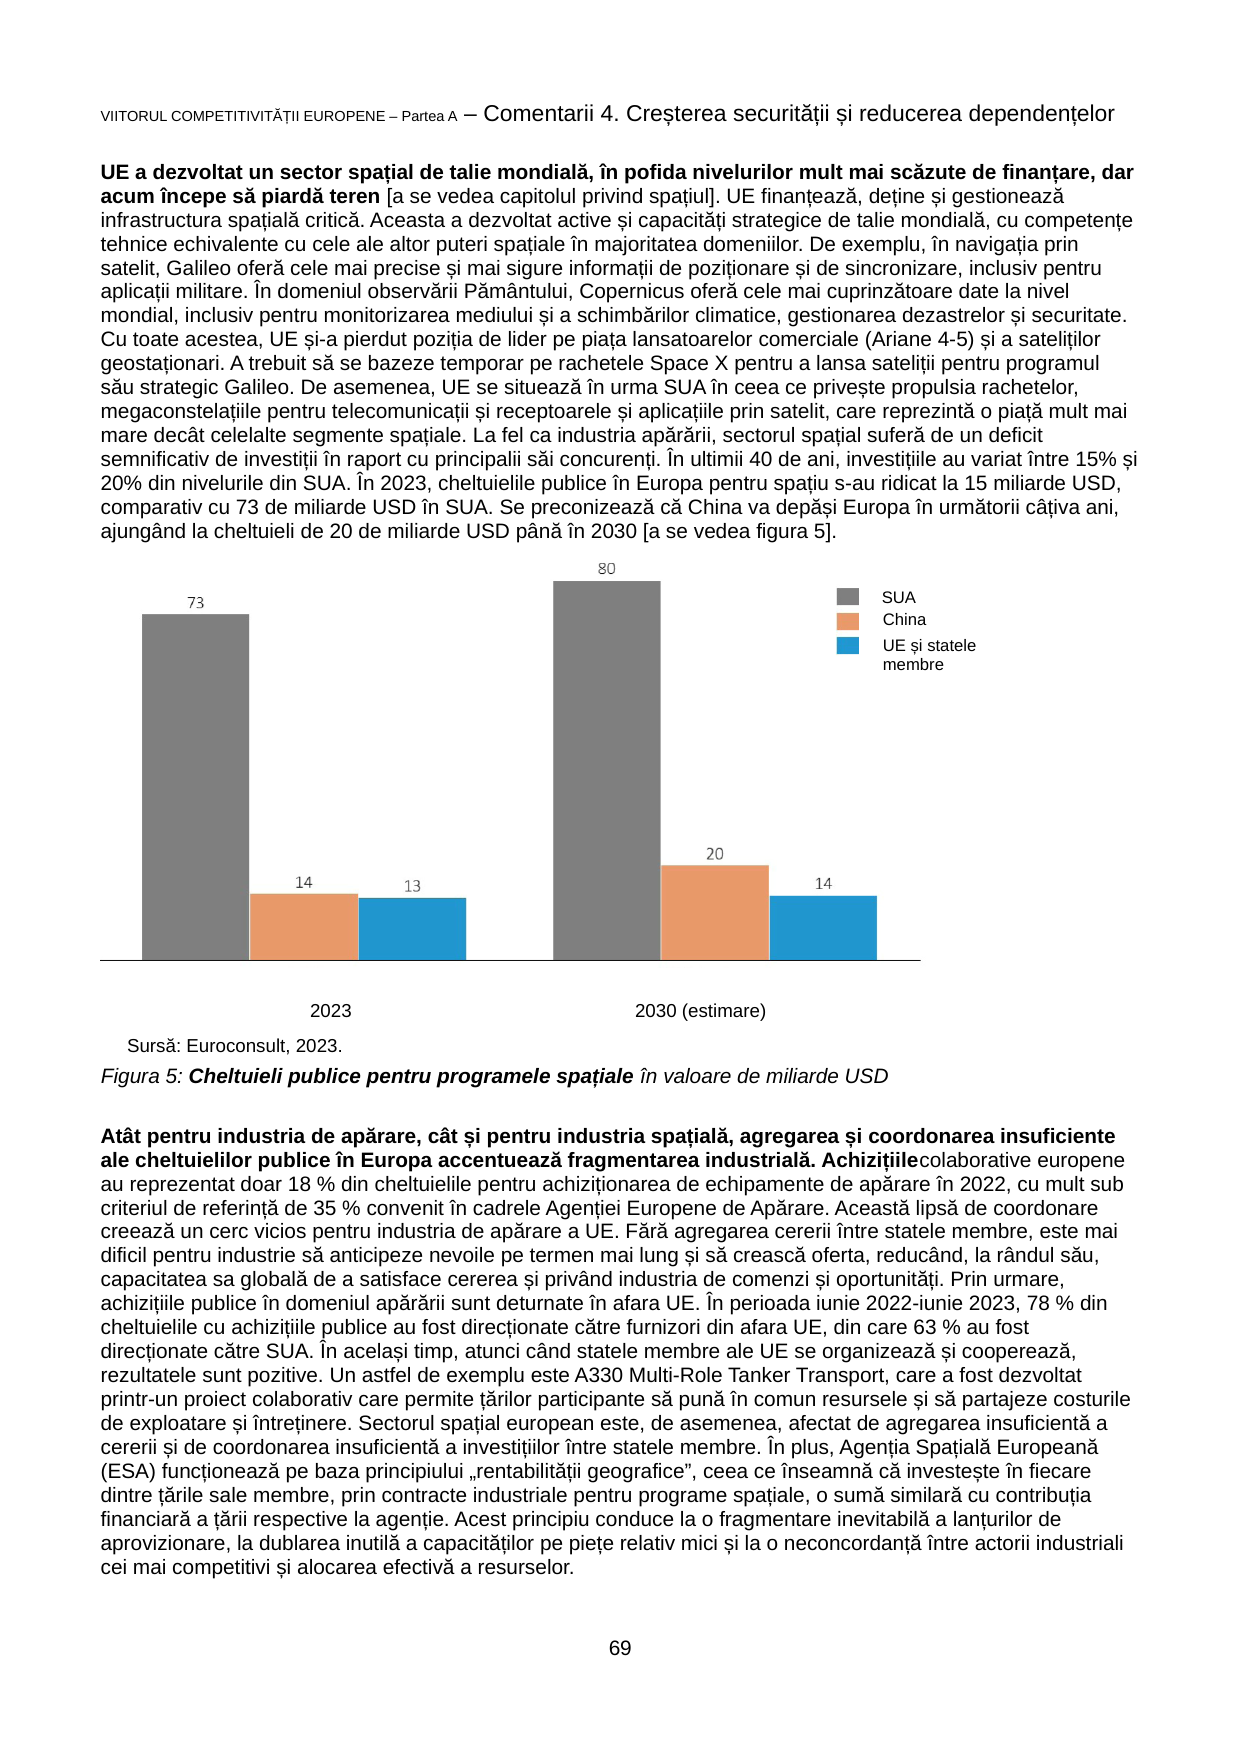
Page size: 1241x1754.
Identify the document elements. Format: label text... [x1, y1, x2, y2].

text Figura 5: Cheltuieli publice pentru programele spațiale în valoare de miliarde USD [101, 968, 1022, 1088]
picture [100, 555, 1004, 968]
text UE a dezvoltat un sector spațial de talie mondială, în pofida nivelurilor mult mai scăzute de finanțare, dar acum începe să piardă teren [a se vedea capitolul privind spațiul]. UE finanțează, deține și gestionează infrastructura spațială critică. Aceasta a dezvoltat active și capacități strategice de talie mondială, cu competențe tehnice echivalente cu cele ale altor puteri spațiale în majoritatea domeniilor. De exemplu, în navigația prin satelit, Galileo oferă cele mai precise și mai sigure informații de poziționare și de sincronizare, inclusiv pentru aplicații militare. În domeniul observării Pământului, Copernicus oferă cele mai cuprinzătoare date la nivel mondial, inclusiv pentru monitorizarea mediului și a schimbărilor climatice, gestionarea dezastrelor și securitate. Cu toate acestea, UE și-a pierdut poziția de lider pe piața lansatoarelor comerciale (Ariane 4-5) și a sateliților geostaționari. A trebuit să se bazeze temporar pe rachetele Space X pentru a lansa sateliții pentru programul său strategic Galileo. De asemenea, UE se situează în urma SUA în ceea ce privește propulsia rachetelor, megaconstelațiile pentru telecomunicații și receptoarele și aplicațiile prin satelit, care reprezintă o piață mult mai mare decât celelalte segmente spațiale. La fel ca industria apărării, sectorul spațial suferă de un deficit semnificativ de investiții în raport cu principalii săi concurenți. În ultimii 40 de ani, investițiile au variat între 15% și 20% din nivelurile din SUA. În 2023, cheltuielile publice în Europa pentru spațiu s-au ridicat la 15 miliarde USD, comparativ cu 73 de miliarde USD în SUA. Se preconizează că China va depăși Europa în următorii câțiva ani, ajungând la cheltuieli de 20 de miliarde USD până în 2030 [a se vedea figura 5]. [100, 159, 1140, 543]
text Atât pentru industria de apărare, cât și pentru industria spațială, agregarea și coordonarea insuficiente ale cheltuielilor publice în Europa accentuează fragmentarea industrială. Achizițiilecolaborative europene au reprezentat doar 18 % din cheltuielile pentru achiziționarea de echipamente de apărare în 2022, cu mult sub criteriul de referință de 35 % convenit în cadrele Agenției Europene de Apărare. Această lipsă de coordonare creează un cerc vicios pentru industria de apărare a UE. Fără agregarea cererii între statele membre, este mai dificil pentru industrie să anticipeze nevoile pe termen mai lung și să crească oferta, reducând, la rândul său, capacitatea sa globală de a satisface cererea și privând industria de comenzi și oportunități. Prin urmare, achizițiile publice în domeniul apărării sunt deturnate în afara UE. În perioada iunie 2022-iunie 2023, 78 % din cheltuielile cu achizițiile publice au fost direcționate către furnizori din afara UE, din care 63 % au fost direcționate către SUA. În același timp, atunci când statele membre ale UE se organizează și cooperează, rezultatele sunt pozitive. Un astfel de exemplu este A330 Multi-Role Tanker Transport, care a fost dezvoltat printr-un proiect colaborativ care permite țărilor participante să pună în comun resursele și să partajeze costurile de exploatare și întreținere. Sectorul spațial european este, de asemenea, afectat de agregarea insuficientă a cererii și de coordonarea insuficientă a investițiilor între statele membre. În plus, Agenția Spațială Europeană (ESA) funcționează pe baza principiului „rentabilității geografice”, ceea ce înseamnă că investește în fiecare dintre țările sale membre, prin contracte industriale pentru programe spațiale, o sumă similară cu contribuția financiară a țării respective la agenție. Acest principiu conduce la o fragmentare inevitabilă a lanțurilor de aprovizionare, la dublarea inutilă a capacităților pe piețe relativ mici și la o neconcordanță între actorii industriali cei mai competitivi și alocarea efectivă a resurselor. [100, 1123, 1140, 1579]
